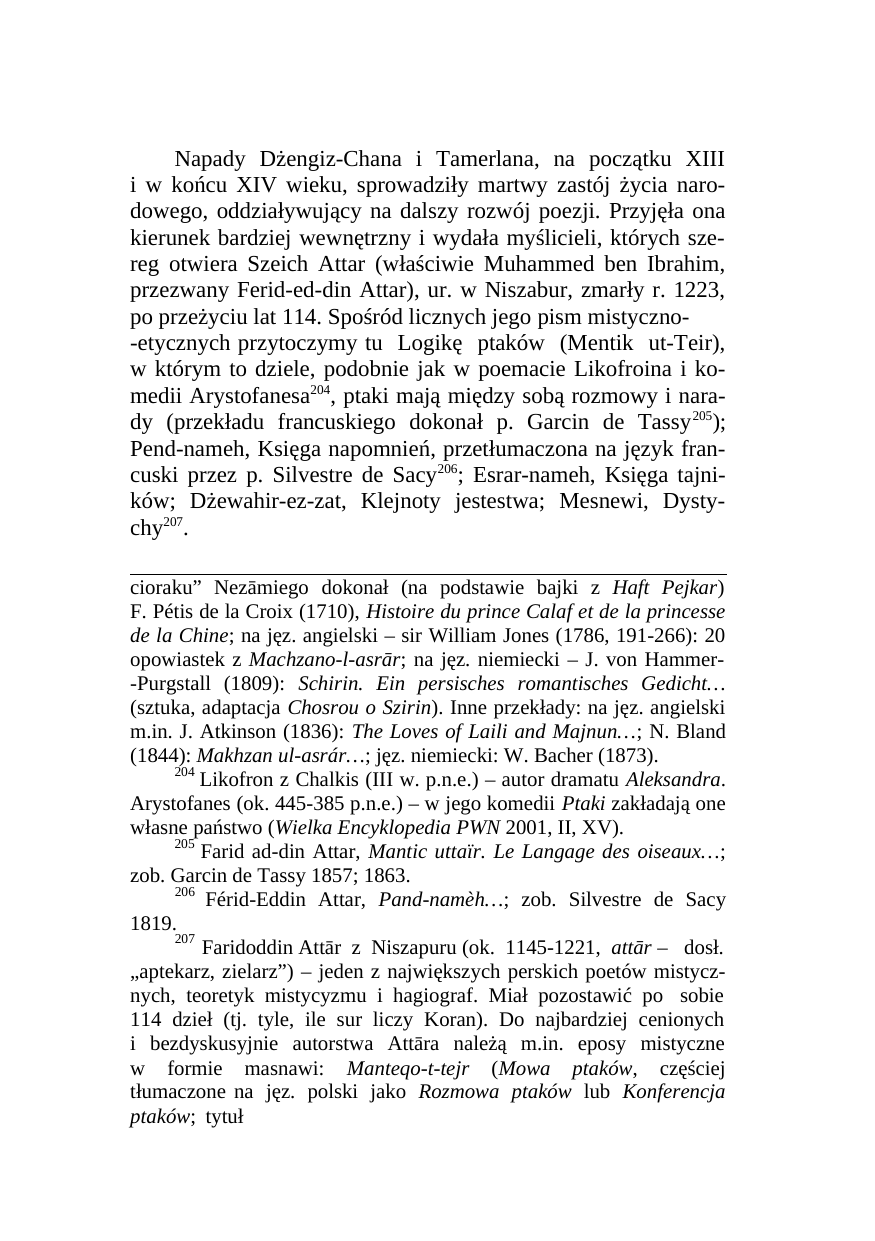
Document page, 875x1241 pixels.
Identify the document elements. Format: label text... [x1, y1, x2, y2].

text F. Pétis de la Croix (1710), Histoire du prince Calaf et de la princesse de la Chine; na jęz. angielski – sir William Jones (1786, 191-266): 20 opowiastek z Machzano-l-asrār; na jęz. niemiecki – J. von Hammer- [130, 599, 726, 671]
text 205 Farid ad-din Attar, Mantic uttaïr. Le Langage des oiseaux…; zob. Garcin de Tassy 1857; 1863. [130, 840, 726, 887]
text 114 dzieł (tj. tyle, ile sur liczy Koran). Do najbardziej cenionych i bezdyskusyjnie autorstwa Attāra należą m.in. eposy mistyczne w formie masnawi: Manteqo-t-tejr (Mowa ptaków, częściej tłumaczone na jęz. polski jako Rozmowa ptaków lub Konferencja ptaków; tytuł [130, 1007, 726, 1128]
text cioraku” Nezāmiego dokonał (na podstawie bajki z Haft Pejkar) [130, 575, 757, 599]
text 206 Férid-Eddin Attar, Pand-namèh…; zob. Silvestre de Sacy 1819. [130, 887, 726, 935]
text 207 Faridoddin Attār z Niszapuru (ok. 1145-1221, attār – dosł. [174, 935, 757, 959]
text 204 Likofron z Chalkis (III w. p.n.e.) – autor dramatu Aleksandra. Arystofanes (ok. 445-385 p.n.e.) – w jego komedii Ptaki zakładają one własne państwo (Wielka Encyklopedia PWN 2001, II, XV). [130, 768, 726, 839]
text -Purgstall (1809): Schirin. Ein persisches romantisches Gedicht… (sztuka, adaptacja Chosrou o Szirin). Inne przekłady: na jęz. angielski m.in. J. Atkinson (1836): The Loves of Laili and Majnun…; N. Bland (1844): Makhzan ul-asrár…; jęz. niemiecki: W. Bacher (1873). [130, 671, 726, 767]
text Napady Dżengiz-Chana i Tamerlana, na początku XIII i w końcu XIV wieku, sprowadziły martwy zastój życia naro- dowego, oddziaływujący na dalszy rozwój poezji. Przyjęła ona kierunek bardziej wewnętrzny i wydała myślicieli, których sze- reg otwiera Szeich Attar (właściwie Muhammed ben Ibrahim, przezwany Ferid-ed-din Attar), ur. w Niszabur, zmarły r. 1223, po przeżyciu lat 114. Spośród licznych jego pism mistyczno- [130, 144, 726, 329]
text -etycznych przytoczymy tu Logikę ptaków (Mentik ut-Teir), w którym to dziele, podobnie jak w poemacie Likofroina i ko- medii Arystofanesa204, ptaki mają między sobą rozmowy i nara- dy (przekładu francuskiego dokonał p. Garcin de Tassy205); Pend-nameh, Księga napomnień, przetłumaczona na język fran- cuski przez p. Silvestre de Sacy206; Esrar-nameh, Księga tajni- ków; Dżewahir-ez-zat, Klejnoty jestestwa; Mesnewi, Dysty- chy207. [130, 329, 726, 540]
text „aptekarz, zielarz”) – jeden z największych perskich poetów mistycz- nych, teoretyk mistycyzmu i hagiograf. Miał pozostawić po sobie [130, 959, 726, 1007]
